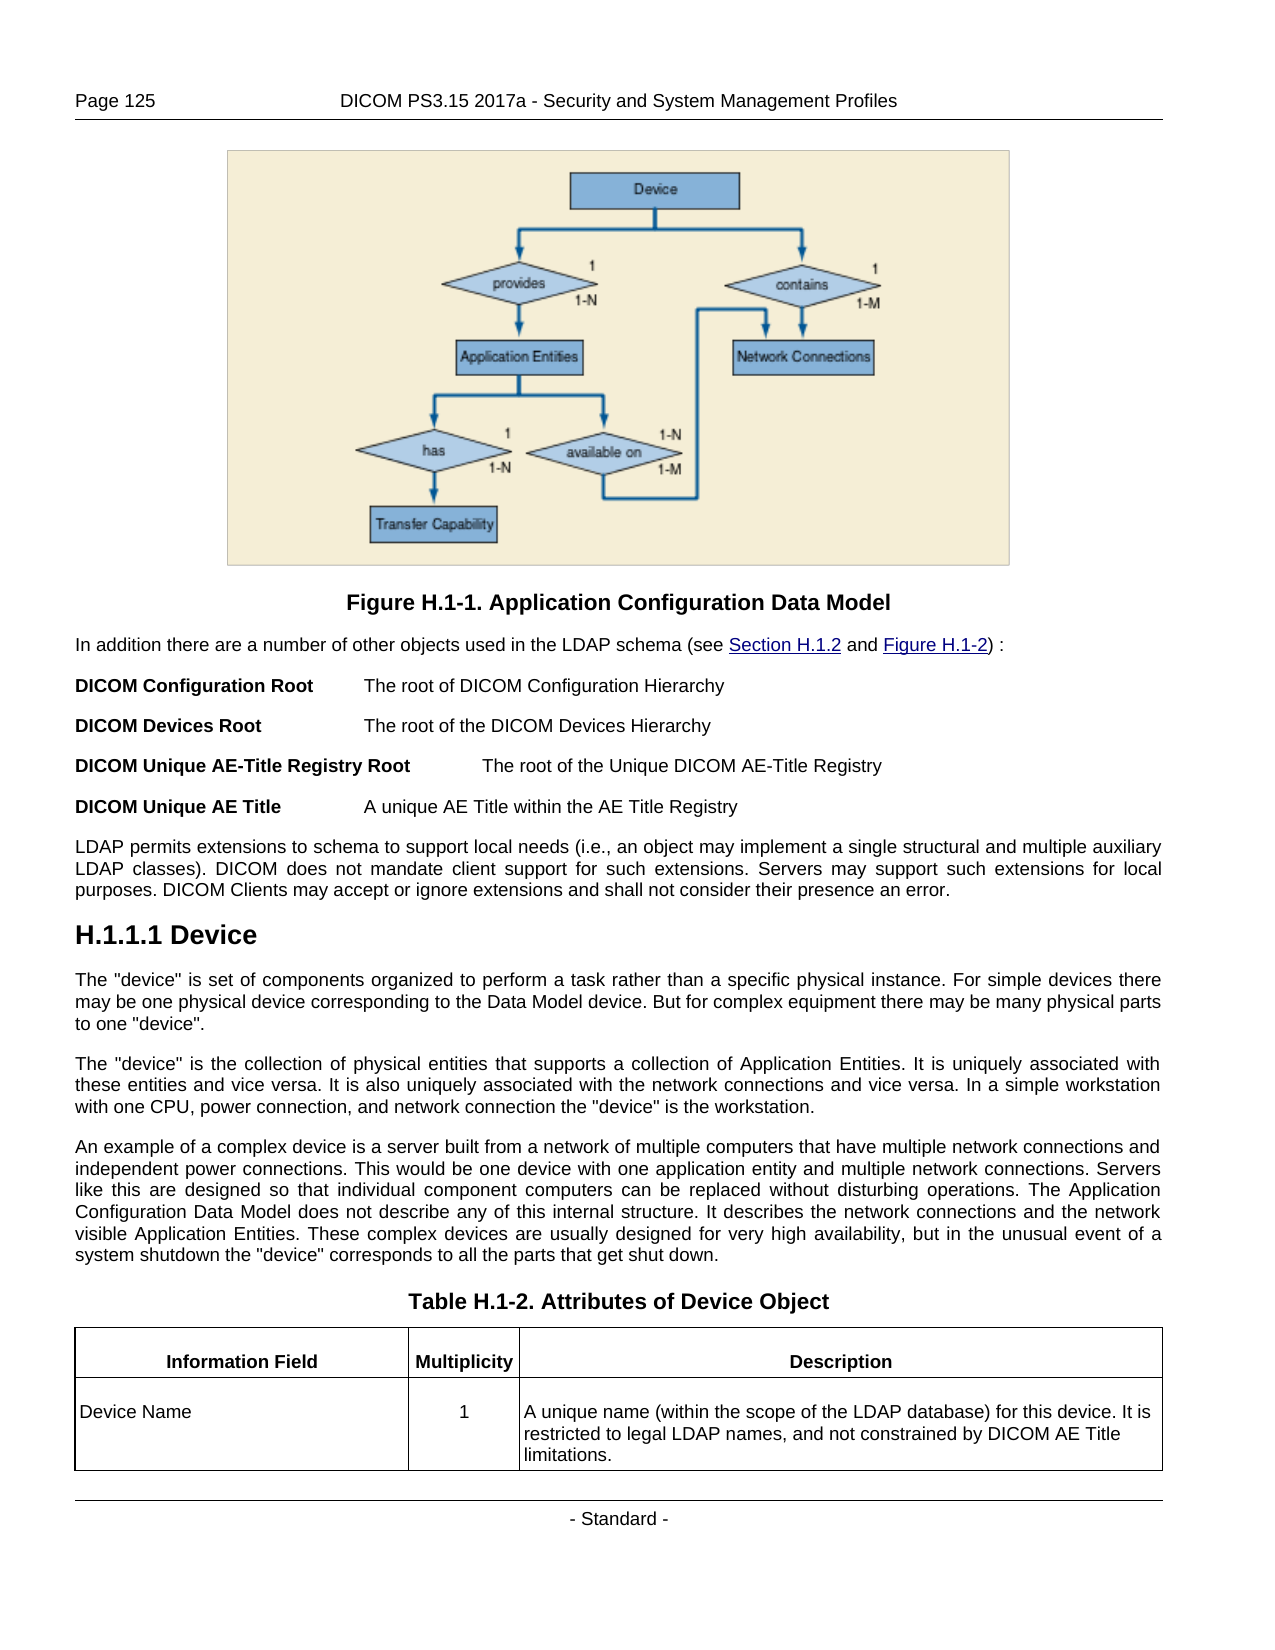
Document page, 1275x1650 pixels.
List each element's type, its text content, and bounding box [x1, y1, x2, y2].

picture [226, 150, 1011, 567]
text DICOM Unique AE-Title Registry Root The root of the Unique DICOM AE-Title Registry [75, 755, 1162, 777]
text H.1.1.1 Device [75, 919, 1162, 950]
table_cell A unique name (within the scope of the LDAP database) for this device. It is restricted to legal LDAP names, and not constrained by DICOM AE Title limitations. [520, 1378, 1162, 1470]
text DICOM Unique AE Title A unique AE Title within the AE Title Registry [75, 795, 1162, 817]
table_cell Device Name [76, 1378, 408, 1470]
text Table H.1-2. Attributes of Device Object [75, 1288, 1162, 1314]
text DICOM Devices Root The root of the DICOM Devices Hierarchy [75, 715, 1162, 736]
text The "device" is the collection of physical entities that supports a collection of Application Entities. It is uniquely associated with these entities and vice versa. It is also uniquely associated with the network connections and vice versa. In a simple workstation with one CPU, power connection, and network connection the "device" is the workstation. [75, 1053, 1162, 1117]
table_header Description [520, 1328, 1162, 1377]
text The "device" is set of components organized to perform a task rather than a specific physical instance. For simple devices there may be one physical device corresponding to the Data Model device. But for complex equipment there may be many physical parts to one "device". [75, 969, 1162, 1034]
table_header Multiplicity [409, 1328, 519, 1377]
table_header Information Field [76, 1328, 408, 1377]
table_cell 1 [409, 1378, 519, 1470]
text DICOM Configuration Root The root of DICOM Configuration Hierarchy [75, 674, 1162, 696]
text An example of a complex device is a server built from a network of multiple computers that have multiple network connections and independent power connections. This would be one device with one application entity and multiple network connections. Servers like this are designed so that individual component computers can be replaced without disturbing operations. The Application Configuration Data Model does not describe any of this internal structure. It describes the network connections and the network visible Application Entities. These complex devices are usually designed for very high availability, but in the unusual event of a system shutdown the "device" corresponds to all the parts that get shut down. [75, 1136, 1162, 1265]
text LDAP permits extensions to schema to support local needs (i.e., an object may implement a single structural and multiple auxiliary LDAP classes). DICOM does not mandate client support for such extensions. Servers may support such extensions for local purposes. DICOM Clients may accept or ignore extensions and shall not consider their presence an error. [75, 836, 1162, 900]
text Figure H.1-1. Application Configuration Data Model [75, 589, 1162, 615]
text In addition there are a number of other objects used in the LDAP schema (see Section H.1.2 and Figure H.1-2) : [75, 634, 1162, 656]
